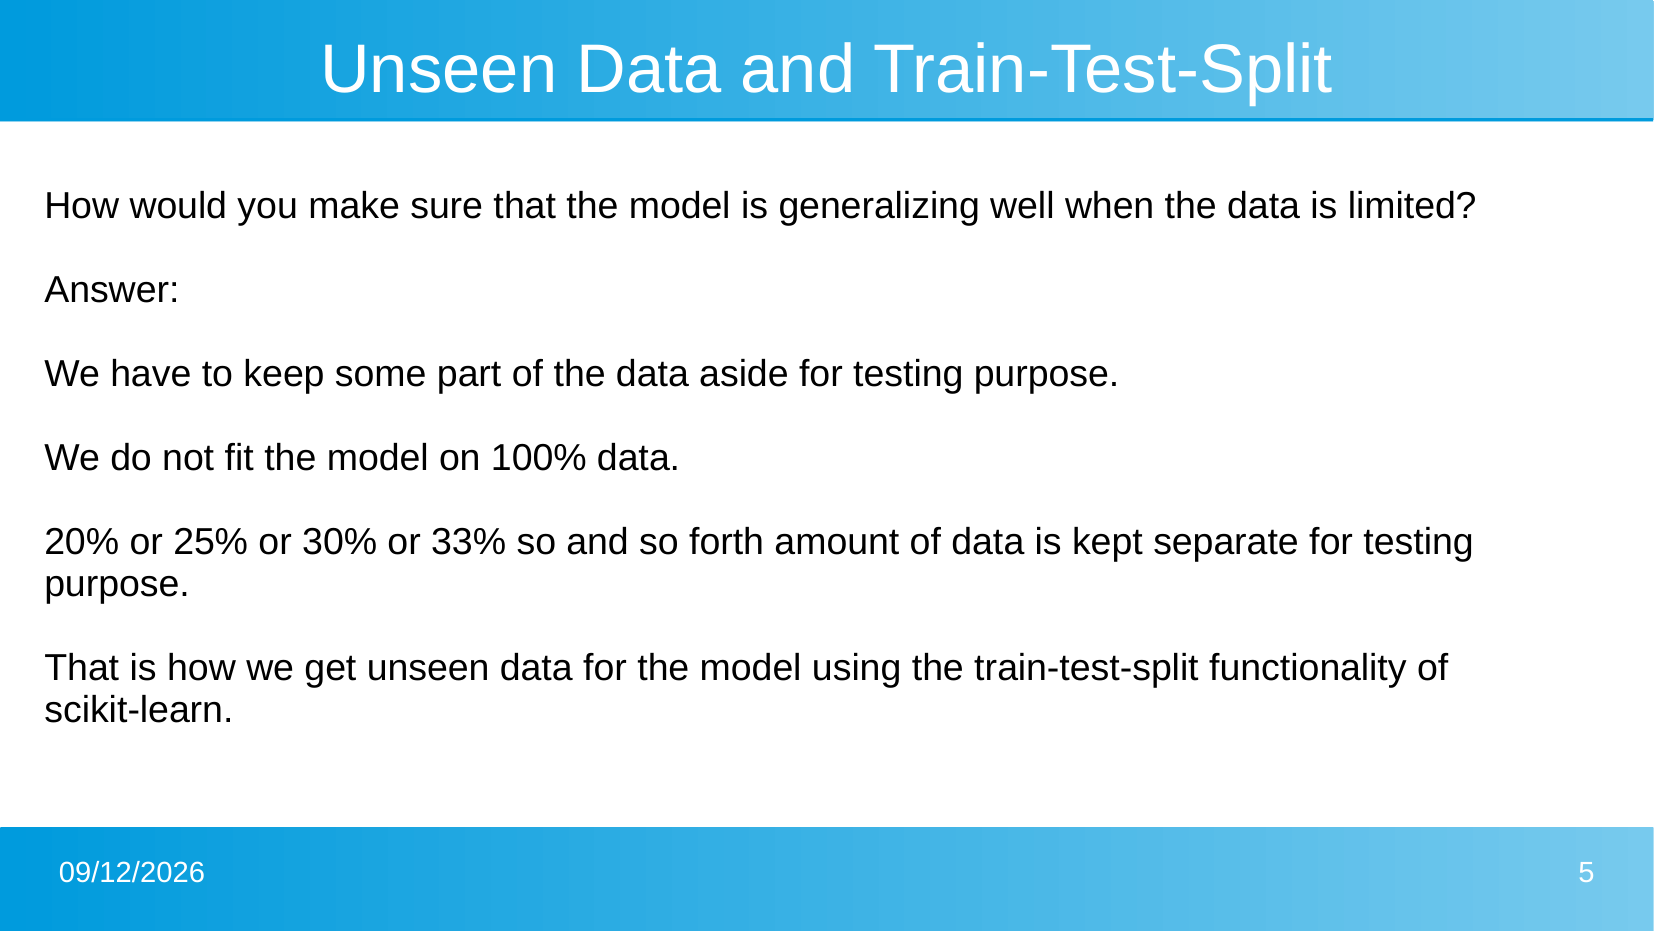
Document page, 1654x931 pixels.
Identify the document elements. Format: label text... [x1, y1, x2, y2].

text_box How would you make sure that the model is generalizing well when the data is limited? Answer: We have to keep some part of the data aside for testing purpose. We do not fit the model on 100% data. 20% or 25% or 30% or 33% so and so forth amount of data is kept separate for testing purpose. That is how we get unseen data for the model using the train-test-split functionality of scikit-learn. [29, 177, 1565, 738]
title Unseen Data and Train-Test-Split [59, 29, 1595, 108]
